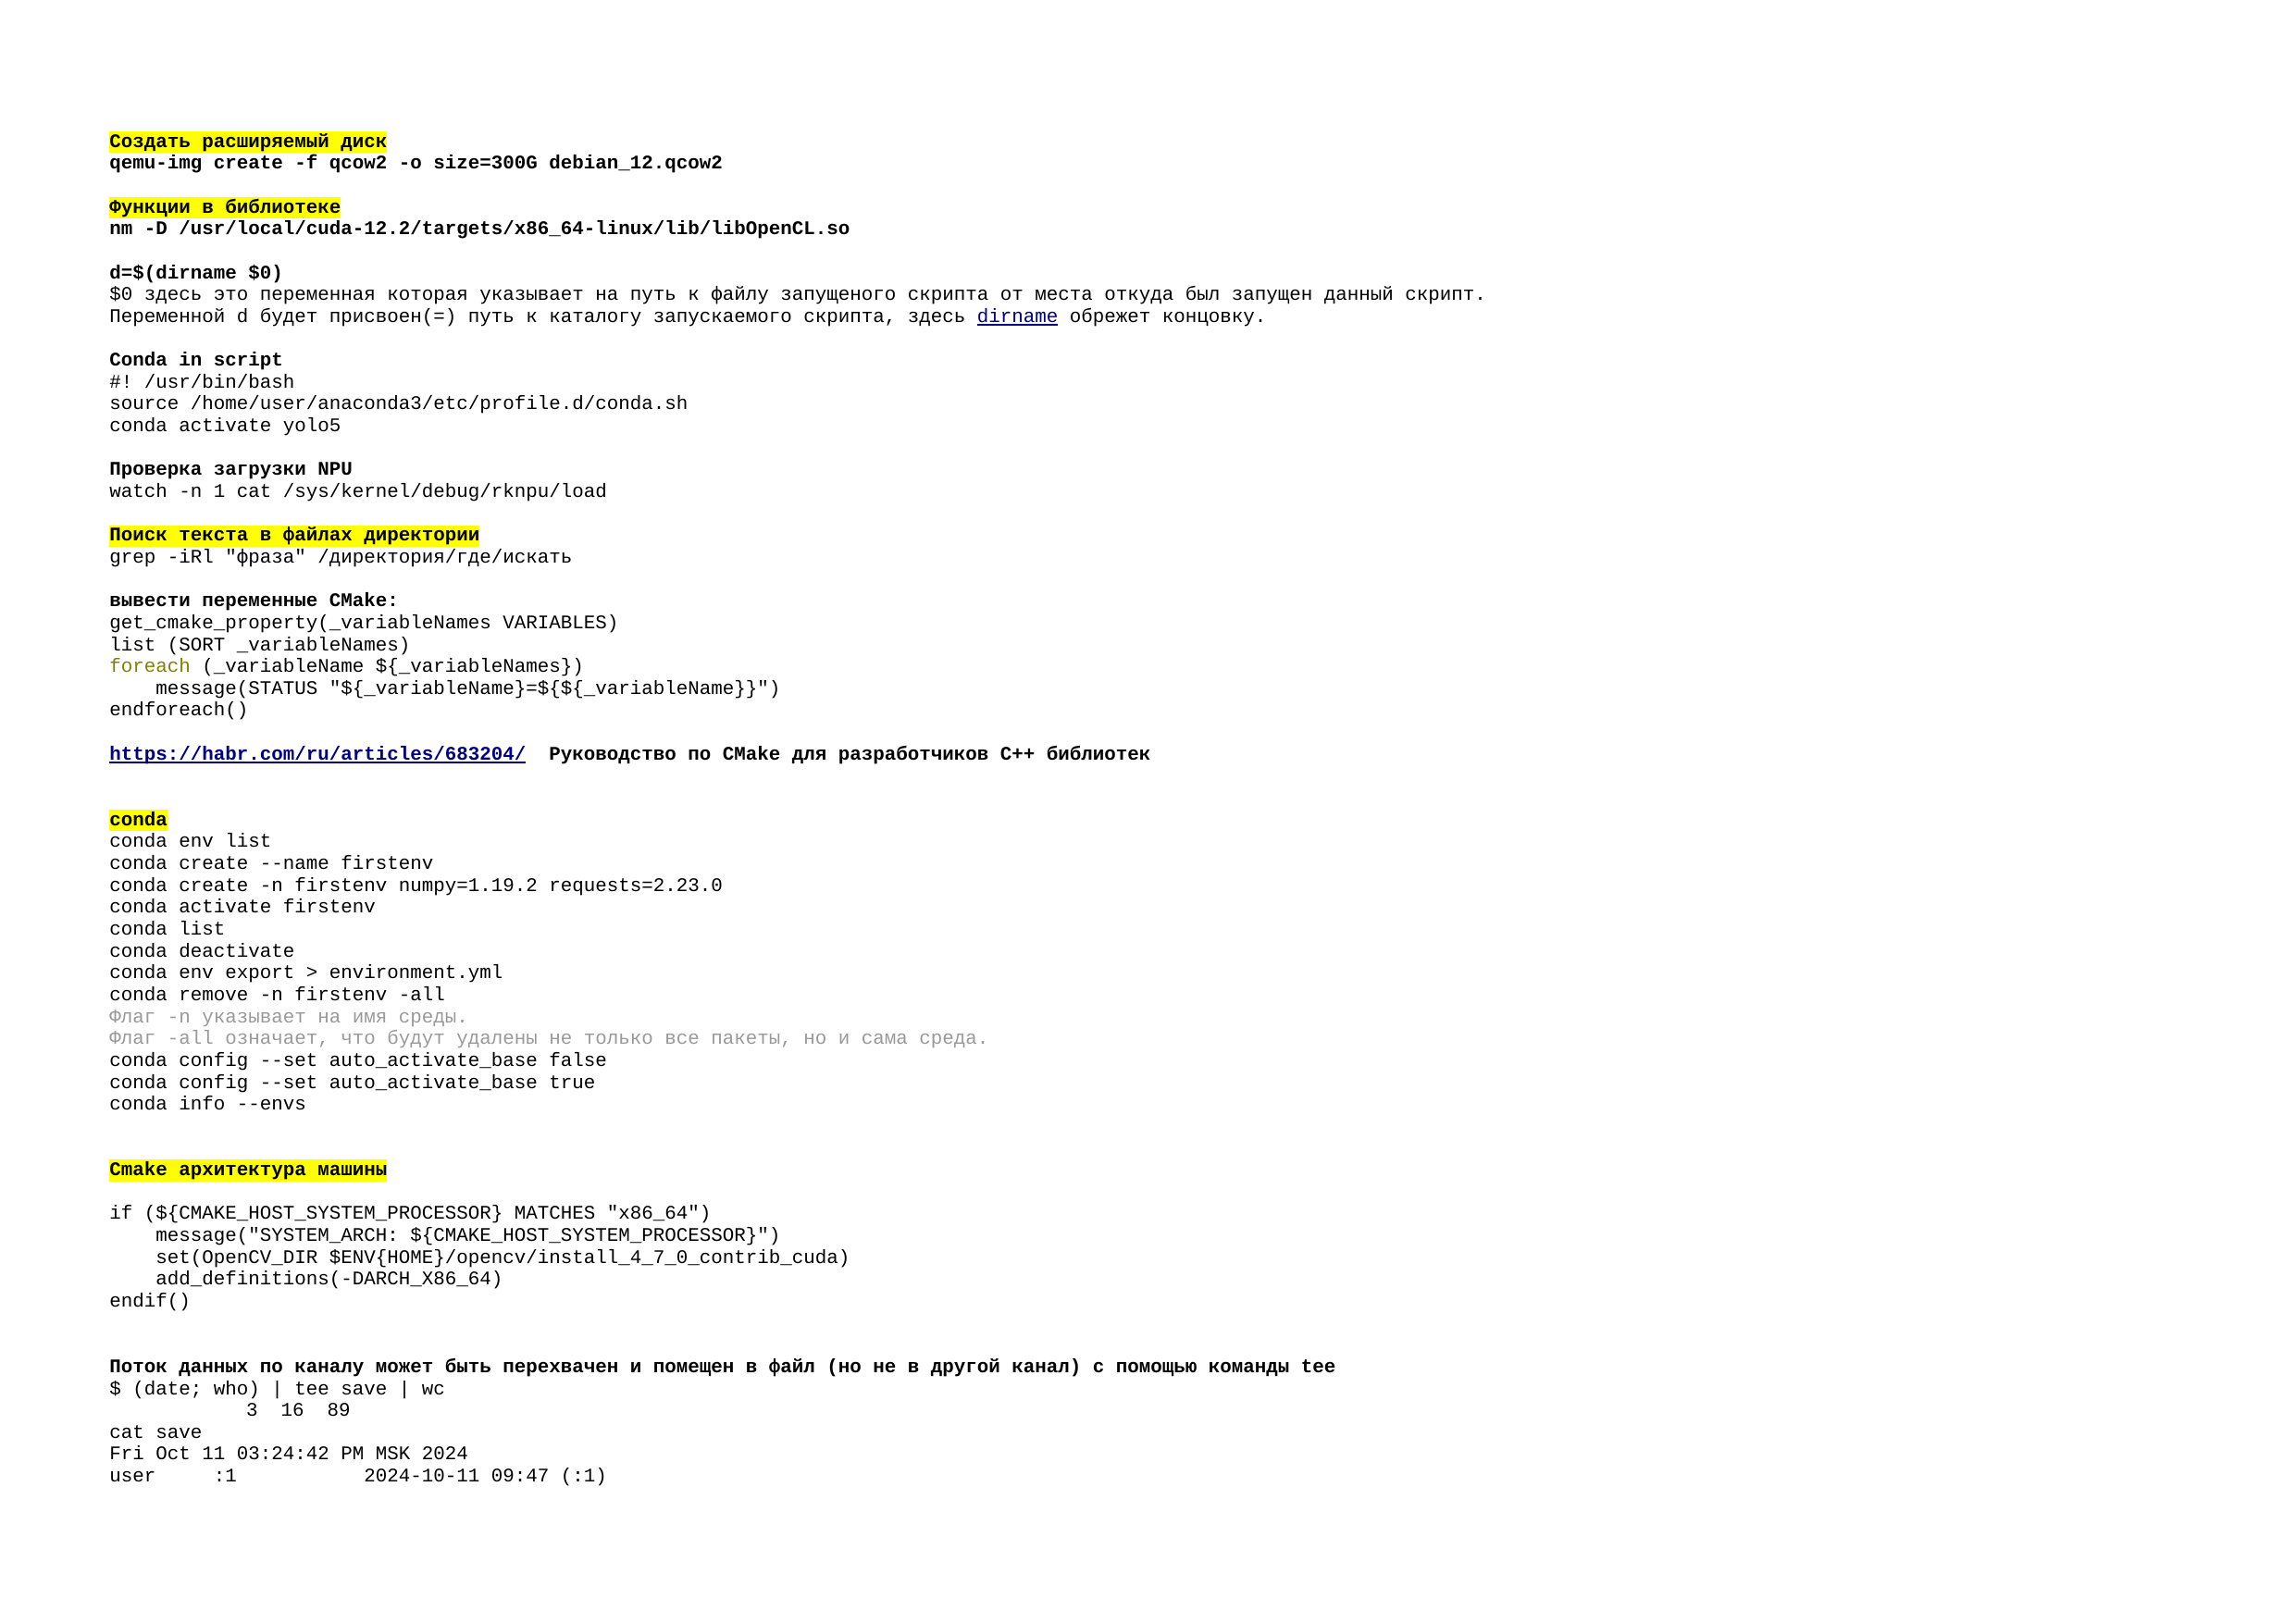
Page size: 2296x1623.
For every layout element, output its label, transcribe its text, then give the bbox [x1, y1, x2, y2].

text Создать расширяемый диск [109, 131, 2186, 153]
text conda env export > environment.yml [109, 962, 2186, 985]
text cat save [109, 1422, 2186, 1444]
text Поток данных по каналу может быть перехвачен и помещен в файл (но не в другой канал) с помощью команды tee [109, 1357, 2186, 1378]
text message("SYSTEM_ARCH: ${CMAKE_HOST_SYSTEM_PROCESSOR}") [109, 1225, 2186, 1247]
text watch -n 1 cat /sys/kernel/debug/rknpu/load [109, 481, 2186, 503]
text add_definitions(-DARCH_X86_64) [109, 1269, 2186, 1291]
text #! /usr/bin/bash [109, 372, 2186, 394]
text user :1 2024-10-11 09:47 (:1) [109, 1466, 2186, 1488]
text conda config --set auto_activate_base false [109, 1050, 2186, 1072]
text conda env list [109, 831, 2186, 853]
text conda create --name firstenv [109, 853, 2186, 875]
text list (SORT _variableNames) [109, 635, 2186, 656]
text conda config --set auto_activate_base true [109, 1072, 2186, 1094]
text conda activate firstenv [109, 897, 2186, 919]
text вывести переменные CMake: [109, 590, 2186, 613]
text qemu-img create -f qcow2 -o size=300G debian_12.qcow2 [109, 153, 2186, 175]
text conda remove -n firstenv -all [109, 985, 2186, 1007]
text Функции в библиотеке [109, 197, 2186, 218]
text get_cmake_property(_variableNames VARIABLES) [109, 613, 2186, 635]
text Флаг -all означает, что будут удалены не только все пакеты, но и сама среда. [109, 1028, 2186, 1050]
text conda list [109, 919, 2186, 941]
text Cmake архитектура машины [109, 1159, 2186, 1182]
text set(OpenCV_DIR $ENV{HOME}/opencv/install_4_7_0_contrib_cuda) [109, 1247, 2186, 1269]
text conda create -n firstenv numpy=1.19.2 requests=2.23.0 [109, 875, 2186, 897]
text if (${CMAKE_HOST_SYSTEM_PROCESSOR} MATCHES "x86_64") [109, 1203, 2186, 1225]
text conda activate yolo5 [109, 415, 2186, 438]
text d=$(dirname $0) $0 здесь это переменная которая указывает на путь к файлу запущеного скрипта от места откуда был запущен данный скрипт. Переменной d будет присвоен(=) путь к каталогу запускаемого скрипта, здесь dirname обрежет концовку. [109, 263, 2186, 328]
text conda [109, 810, 2186, 831]
text Fri Oct 11 03:24:42 PM MSK 2024 [109, 1444, 2186, 1466]
text https://habr.com/ru/articles/683204/ Руководство по CMake для разработчиков C++ библиотек [109, 744, 2186, 765]
text foreach (_variableName ${_variableNames}) [109, 656, 2186, 678]
text Проверка загрузки NPU [109, 459, 2186, 481]
text grep -iRl "фраза" /директория/где/искать [109, 547, 2186, 569]
text message(STATUS "${_variableName}=${${_variableName}}") [109, 678, 2186, 700]
text 3 16 89 [109, 1400, 2186, 1422]
text endif() [109, 1291, 2186, 1313]
text conda deactivate [109, 941, 2186, 962]
text Флаг -n указывает на имя среды. [109, 1007, 2186, 1028]
text Conda in script [109, 350, 2186, 372]
text $ (date; who) | tee save | wc [109, 1378, 2186, 1400]
text nm -D /usr/local/cuda-12.2/targets/x86_64-linux/lib/libOpenCL.so [109, 218, 2186, 241]
text Поиск текста в файлах директории [109, 525, 2186, 547]
text conda info --envs [109, 1094, 2186, 1116]
text endforeach() [109, 700, 2186, 722]
text source /home/user/anaconda3/etc/profile.d/conda.sh [109, 394, 2186, 415]
